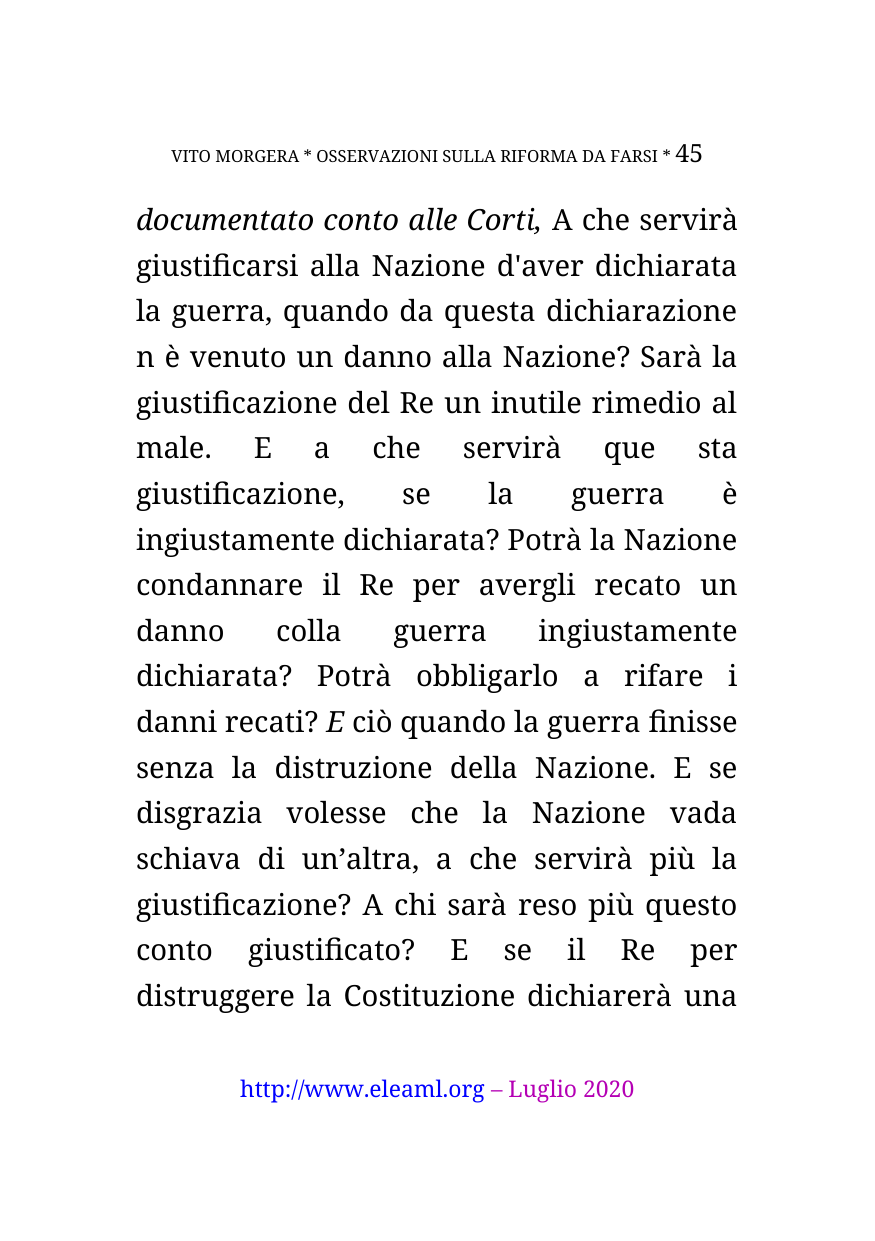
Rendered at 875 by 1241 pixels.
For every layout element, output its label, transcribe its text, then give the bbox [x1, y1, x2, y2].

text documentato conto alle Corti, A che servirà giustificarsi alla Nazione d'aver dichiarata la guerra, quando da questa dichiarazione n è venuto un danno alla Nazione? Sarà la giustificazione del Re un inutile rimedio al male. E a che servirà que sta giustificazione, se la guerra è ingiustamente dichiarata? Potrà la Nazione condannare il Re per avergli recato un danno colla guerra ingiustamente dichiarata? Potrà obbligarlo a rifare i danni recati? E ciò quando la guerra finisse senza la distruzione della Nazione. E se disgrazia volesse che la Nazione vada schiava di un’altra, a che servirà più la giustificazione? A chi sarà reso più questo conto giustificato? E se il Re per distruggere la Costituzione dichiarerà una [136, 199, 738, 1015]
